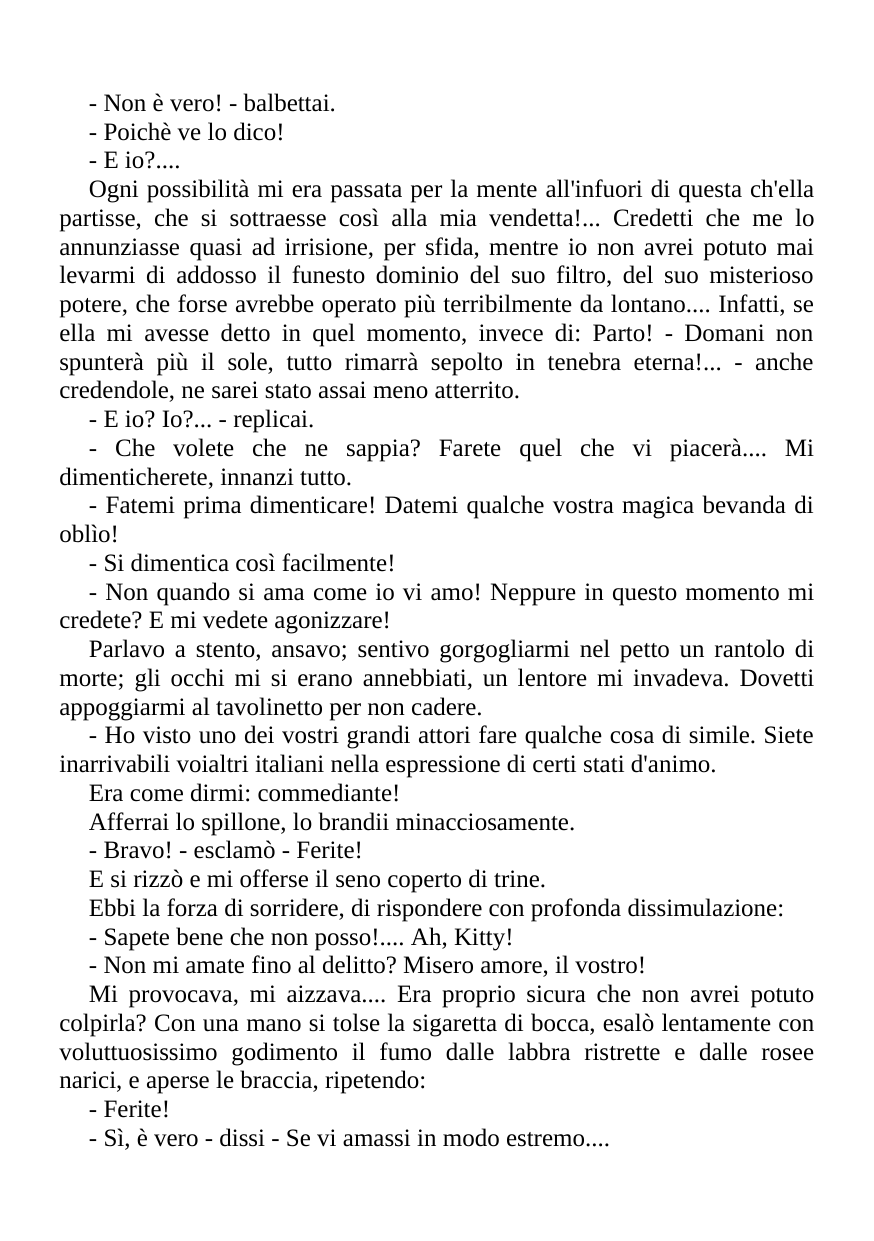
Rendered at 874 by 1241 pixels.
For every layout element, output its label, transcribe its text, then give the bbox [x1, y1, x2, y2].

text Era come dirmi: commediante! [59, 778, 815, 807]
text - E io?.... [59, 145, 815, 174]
text - Poichè ve lo dico! [59, 117, 815, 145]
text - Sì, è vero - dissi - Se vi amassi in modo estremo.... [59, 1123, 815, 1152]
text Ogni possibilità mi era passata per la mente all'infuori di questa ch'ella partisse, che si sottraesse così alla mia vendetta!... Credetti che me lo annunziasse quasi ad irrisione, per sfida, mentre io non avrei potuto mai levarmi di addosso il funesto dominio del suo filtro, del suo misterioso potere, che forse avrebbe operato più terribilmente da lontano.... Infatti, se ella mi avesse detto in quel momento, invece di: Parto! - Domani non spunterà più il sole, tutto rimarrà sepolto in tenebra eterna!... - anche credendole, ne sarei stato assai meno atterrito. [59, 174, 815, 404]
text Ebbi la forza di sorridere, di rispondere con profonda dissimulazione: [59, 893, 815, 922]
text - Non è vero! - balbettai. [59, 88, 815, 117]
text Afferrai lo spillone, lo brandii minacciosamente. [59, 807, 815, 835]
text - Ho visto uno dei vostri grandi attori fare qualche cosa di simile. Siete inarrivabili voialtri italiani nella espressione di certi stati d'animo. [59, 720, 815, 778]
text - Bravo! - esclamò - Ferite! [59, 835, 815, 864]
text E si rizzò e mi offerse il seno coperto di trine. [59, 864, 815, 893]
text - Non mi amate fino al delitto? Misero amore, il vostro! [59, 950, 815, 979]
text Parlavo a stento, ansavo; sentivo gorgogliarmi nel petto un rantolo di morte; gli occhi mi si erano annebbiati, un lentore mi invadeva. Dovetti appoggiarmi al tavolinetto per non cadere. [59, 634, 815, 720]
text - Ferite! [59, 1094, 815, 1123]
text - Non quando si ama come io vi amo! Neppure in questo momento mi credete? E mi vedete agonizzare! [59, 577, 815, 634]
text - Che volete che ne sappia? Farete quel che vi piacerà.... Mi dimenticherete, innanzi tutto. [59, 433, 815, 490]
text Mi provocava, mi aizzava.... Era proprio sicura che non avrei potuto colpirla? Con una mano si tolse la sigaretta di bocca, esalò lentamente con voluttuosissimo godimento il fumo dalle labbra ristrette e dalle rosee narici, e aperse le braccia, ripetendo: [59, 979, 815, 1094]
text - Si dimentica così facilmente! [59, 548, 815, 577]
text - Sapete bene che non posso!.... Ah, Kitty! [59, 922, 815, 950]
text - Fatemi prima dimenticare! Datemi qualche vostra magica bevanda di oblìo! [59, 490, 815, 548]
text - E io? Io?... - replicai. [59, 404, 815, 433]
